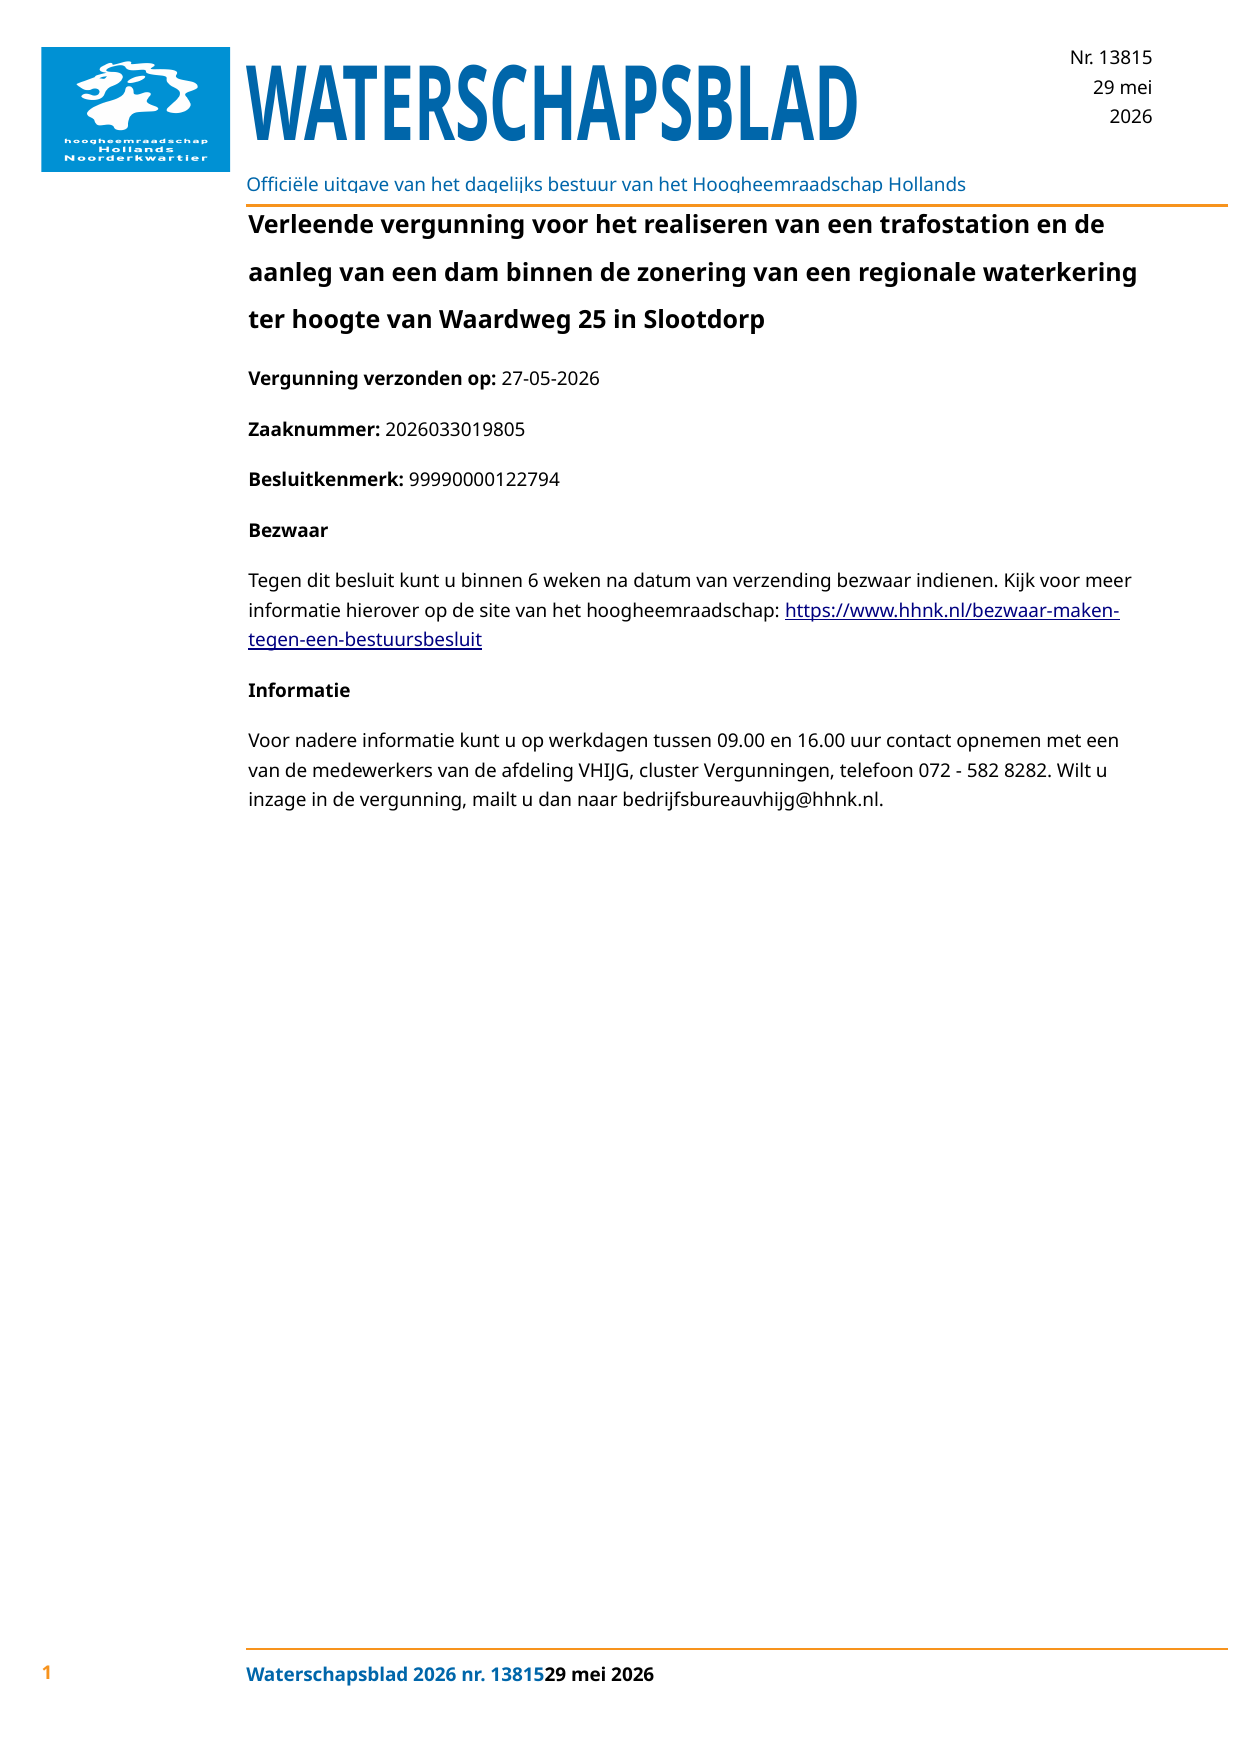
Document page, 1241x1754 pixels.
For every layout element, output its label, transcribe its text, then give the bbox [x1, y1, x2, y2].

text Verleende vergunning voor het realiseren van een trafostation en de aanleg van een dam binnen de zonering van een regionale waterkering ter hoogte van Waardweg 25 in Slootdorp [248, 207, 1152, 336]
picture [129, 76, 144, 82]
picture [88, 87, 157, 130]
text Voor nadere informatie kunt u op werkdagen tussen 09.00 en 16.00 uur contact opnemen met een van de medewerkers van de afdeling VHIJG, cluster Vergunningen, telefoon 072 - 582 8282. Wilt u inzage in de vergunning, mailt u dan naar bedrijfsbureauvhijg@hhnk.nl. [248, 727, 1152, 812]
text Tegen dit besluit kunt u binnen 6 weken na datum van verzending bezwaar indienen. Kijk voor meer informatie hierover op de site van het hoogheemraadschap: https://www.hhnk.nl/bezwaar-maken-tegen-een-bestuursbesluit [248, 567, 1152, 652]
picture [78, 64, 122, 99]
text Zaaknummer: 2026033019805 [248, 416, 1152, 442]
text Besluitkenmerk: 99990000122794 [248, 466, 1152, 492]
text Bezwaar [248, 517, 1152, 542]
text Informatie [248, 677, 1152, 702]
picture [118, 62, 197, 112]
text Vergunning verzonden op: 27-05-2026 [248, 366, 1152, 391]
